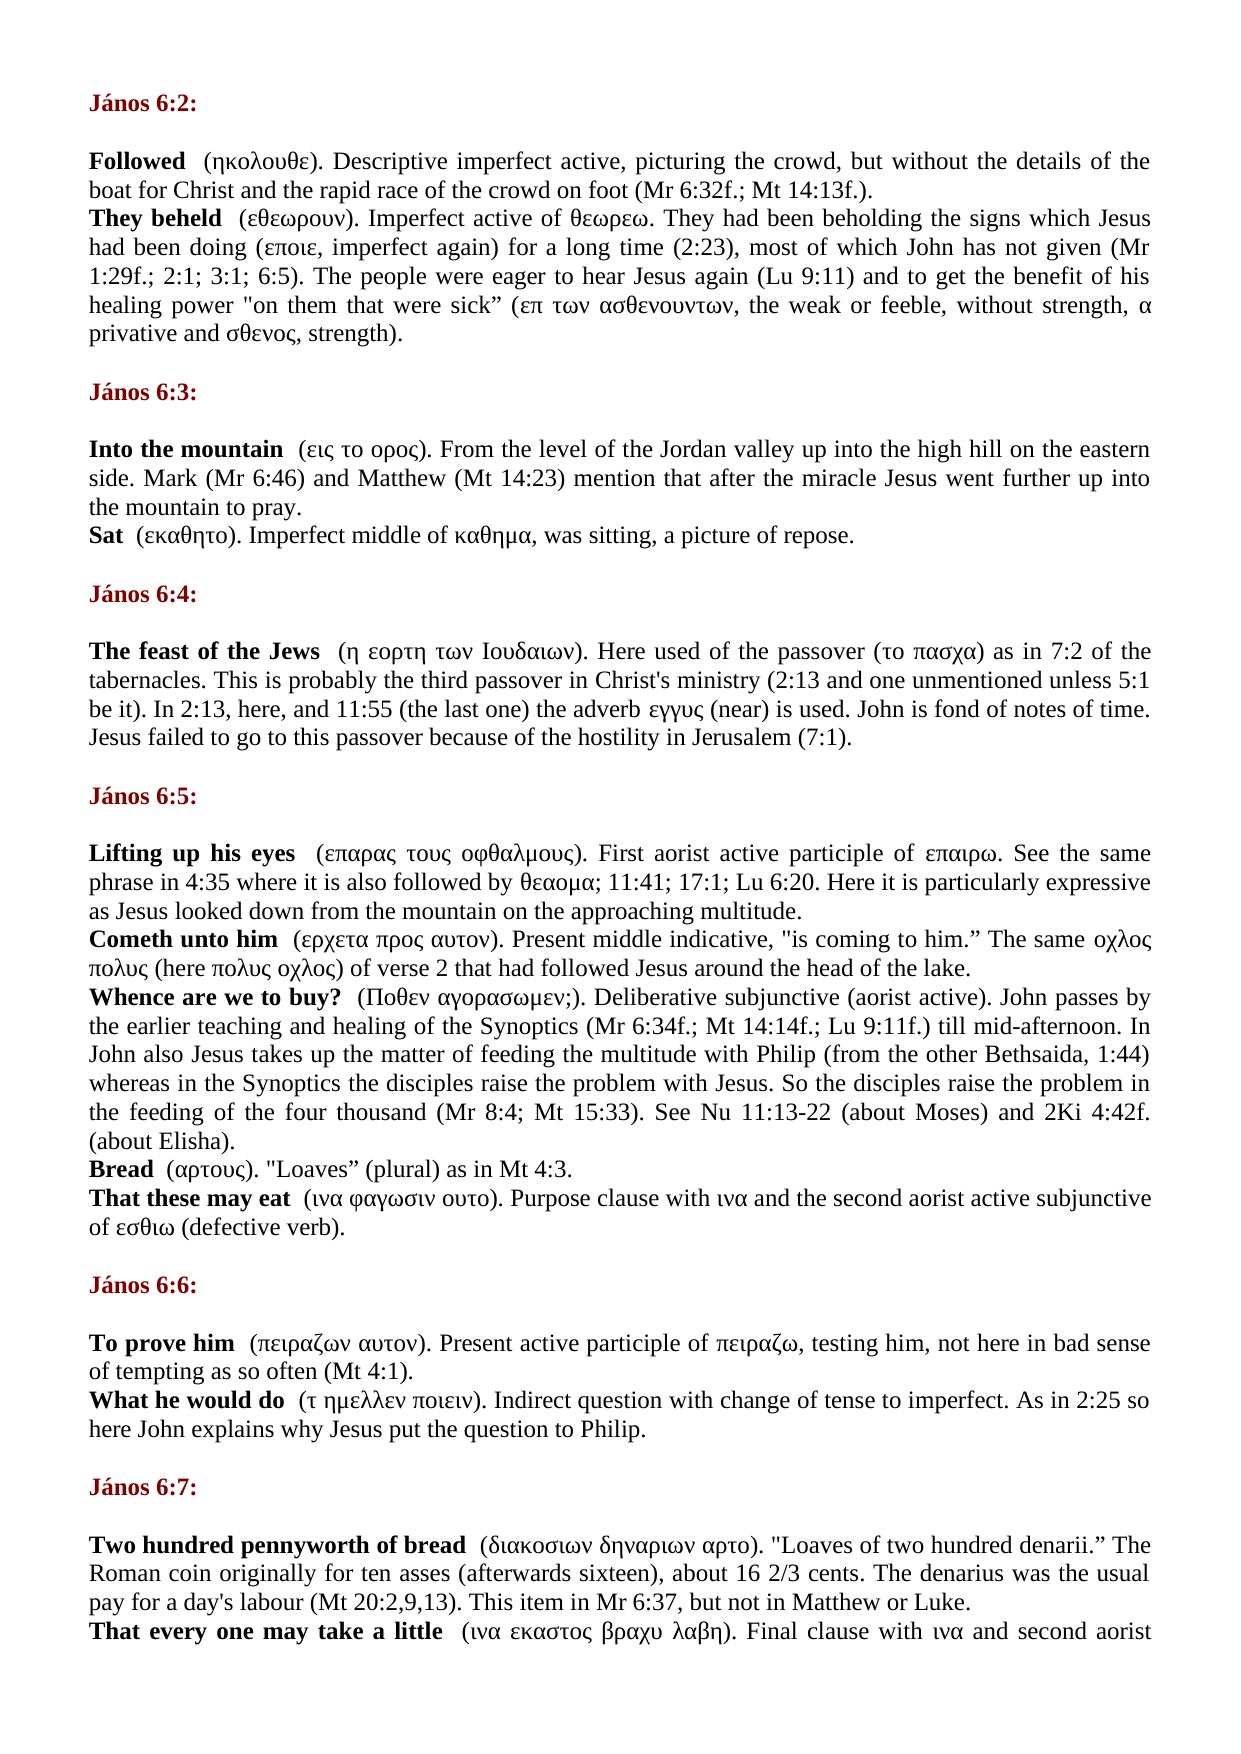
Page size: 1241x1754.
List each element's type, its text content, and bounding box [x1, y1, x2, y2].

text Two hundred pennyworth of bread (διακοσιων δηναριων αρτο). "Loaves of two hundred denarii.” The Roman coin originally for ten asses (afterwards sixteen), about 16 2/3 cents. The denarius was the usual pay for a day's labour (Mt 20:2,9,13). This item in Mr 6:37, but not in Matthew or Luke. [88, 1530, 1152, 1616]
text János 6:6: [88, 1270, 1152, 1299]
text Followed (ηκολουθε). Descriptive imperfect active, picturing the crowd, but without the details of the boat for Christ and the rapid race of the crowd on foot (Mr 6:32f.; Mt 14:13f.). [88, 146, 1152, 203]
text Whence are we to buy? (Ποθεν αγορασωμεν;). Deliberative subjunctive (aorist active). John passes by the earlier teaching and healing of the Synoptics (Mr 6:34f.; Mt 14:14f.; Lu 9:11f.) till mid-afternoon. In John also Jesus takes up the matter of feeding the multitude with Philip (from the other Bethsaida, 1:44) whereas in the Synoptics the disciples raise the problem with Jesus. So the disciples raise the problem in the feeding of the four thousand (Mr 8:4; Mt 15:33). See Nu 11:13-22 (about Moses) and 2Ki 4:42f. (about Elisha). [88, 982, 1152, 1154]
text János 6:5: [88, 781, 1152, 809]
text They beheld (εθεωρουν). Imperfect active of θεωρεω. They had been beholding the signs which Jesus had been doing (εποιε, imperfect again) for a long time (2:23), most of which John has not given (Mr 1:29f.; 2:1; 3:1; 6:5). The people were eager to hear Jesus again (Lu 9:11) and to get the benefit of his healing power "on them that were sick” (επ των ασθενουντων, the weak or feeble, without strength, α privative and σθενος, strength). [88, 203, 1152, 347]
text Cometh unto him (ερχετα προς αυτον). Present middle indicative, "is coming to him.” The same οχλος πολυς (here πολυς οχλος) of verse 2 that had followed Jesus around the head of the lake. [88, 924, 1152, 982]
text To prove him (πειραζων αυτον). Present active participle of πειραζω, testing him, not here in bad sense of tempting as so often (Mt 4:1). [88, 1328, 1152, 1385]
text Bread (αρτους). "Loaves” (plural) as in Mt 4:3. [88, 1154, 1152, 1183]
text János 6:2: [88, 88, 1152, 117]
text That these may eat (ινα φαγωσιν ουτο). Purpose clause with ινα and the second aorist active subjunctive of εσθιω (defective verb). [88, 1183, 1152, 1241]
text That every one may take a little (ινα εκαστος βραχυ λαβη). Final clause with ινα and second aorist [88, 1616, 1152, 1645]
text Lifting up his eyes (επαρας τους οφθαλμους). First aorist active participle of επαιρω. See the same phrase in 4:35 where it is also followed by θεαομα; 11:41; 17:1; Lu 6:20. Here it is particularly expressive as Jesus looked down from the mountain on the approaching multitude. [88, 838, 1152, 924]
text Into the mountain (εις το ορος). From the level of the Jordan valley up into the high hill on the eastern side. Mark (Mr 6:46) and Matthew (Mt 14:23) mention that after the miracle Jesus went further up into the mountain to pray. [88, 434, 1152, 521]
text János 6:3: [88, 377, 1152, 406]
text What he would do (τ ημελλεν ποιειν). Indirect question with change of tense to imperfect. As in 2:25 so here John explains why Jesus put the question to Philip. [88, 1385, 1152, 1443]
text János 6:4: [88, 579, 1152, 607]
text The feast of the Jews (η εορτη των Ιουδαιων). Here used of the passover (το πασχα) as in 7:2 of the tabernacles. This is probably the third passover in Christ's ministry (2:13 and one unmentioned unless 5:1 be it). In 2:13, here, and 11:55 (the last one) the adverb εγγυς (near) is used. John is fond of notes of time. Jesus failed to go to this passover because of the hostility in Jerusalem (7:1). [88, 636, 1152, 751]
text Sat (εκαθητο). Imperfect middle of καθημα, was sitting, a picture of repose. [88, 521, 1152, 549]
text János 6:7: [88, 1472, 1152, 1501]
